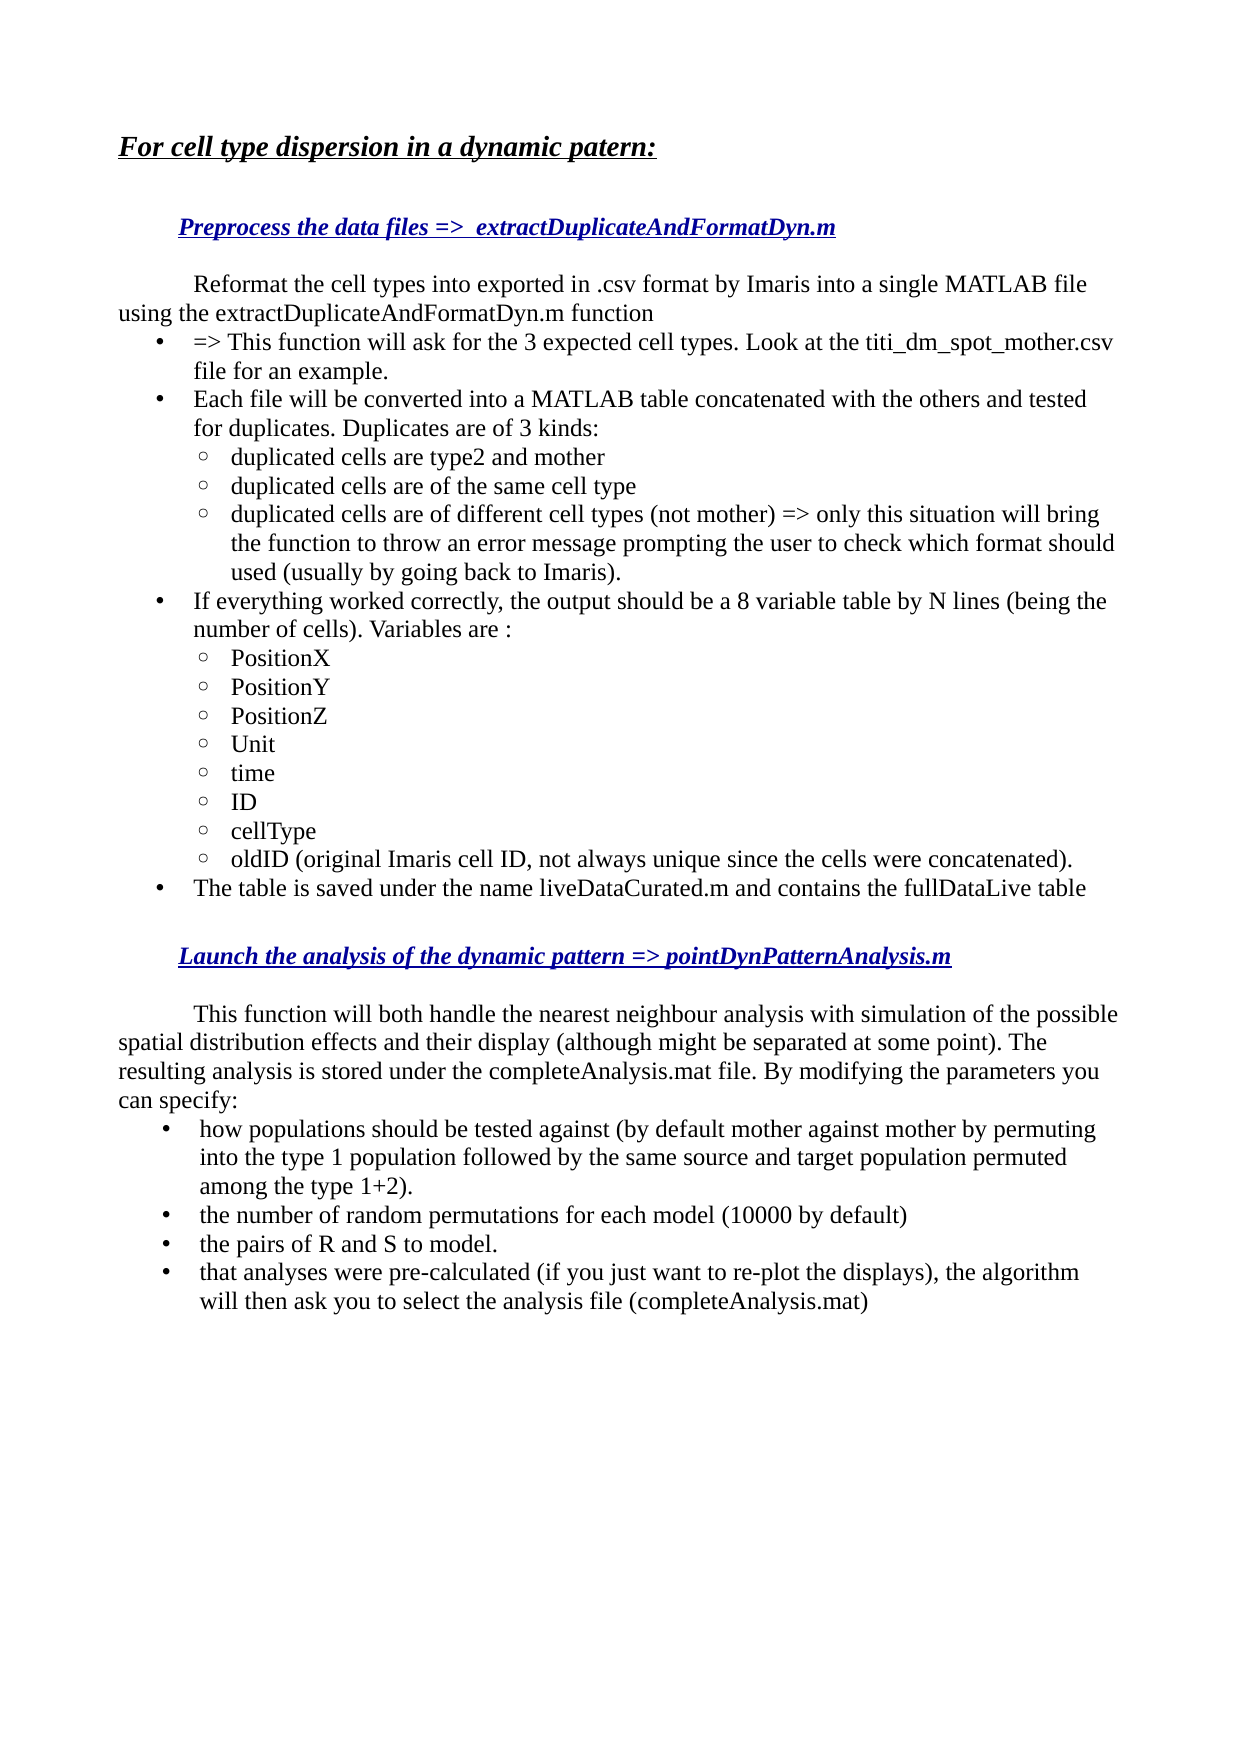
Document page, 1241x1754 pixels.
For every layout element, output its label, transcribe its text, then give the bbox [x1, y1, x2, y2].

list Each file will be converted into a MATLAB table concatenated with the others and tested for duplicates. Duplicates are of 3 kinds: [156, 384, 1122, 442]
list duplicated cells are of different cell types (not mother) => only this situation will bring the function to throw an error message prompting the user to check which format should used (usually by going back to Imaris). [193, 499, 1122, 586]
subtitle Preprocess the data files => extractDuplicateAndFormatDyn.m [178, 212, 1122, 241]
list duplicated cells are type2 and mother [193, 442, 1122, 471]
list The table is saved under the name liveDataCurated.m and contains the fullDataLive table [156, 873, 1122, 902]
list that analyses were pre-calculated (if you just want to re-plot the displays), the algorithm will then ask you to select the analysis file (completeAnalysis.mat) [162, 1257, 1122, 1315]
list oldID (original Imaris cell ID, not always unique since the cells were concatenated). [193, 844, 1122, 873]
list how populations should be tested against (by default mother against mother by permuting into the type 1 population followed by the same source and target population permuted among the type 1+2). [162, 1114, 1122, 1200]
list PositionZ [193, 701, 1122, 729]
list time [193, 758, 1122, 787]
subtitle For cell type dispersion in a dynamic patern: [118, 129, 1122, 162]
list the number of random permutations for each model (10000 by default) [162, 1200, 1122, 1229]
list Unit [193, 729, 1122, 758]
list If everything worked correctly, the output should be a 8 variable table by N lines (being the number of cells). Variables are : [156, 586, 1122, 643]
list the pairs of R and S to model. [162, 1229, 1122, 1257]
list ID [193, 787, 1122, 816]
text This function will both handle the nearest neighbour analysis with simulation of the possible spatial distribution effects and their display (although might be separated at some point). The resulting analysis is stored under the completeAnalysis.mat file. By modifying the parameters you can specify: [118, 999, 1122, 1114]
subtitle Launch the analysis of the dynamic pattern => pointDynPatternAnalysis.m [178, 941, 1122, 970]
list cellType [193, 816, 1122, 844]
text Reformat the cell types into exported in .csv format by Imaris into a single MATLAB file using the extractDuplicateAndFormatDyn.m function [118, 269, 1122, 327]
list duplicated cells are of the same cell type [193, 471, 1122, 499]
list => This function will ask for the 3 expected cell types. Look at the titi_dm_spot_mother.csv file for an example. [156, 327, 1122, 384]
list PositionX [193, 643, 1122, 672]
list PositionY [193, 672, 1122, 701]
